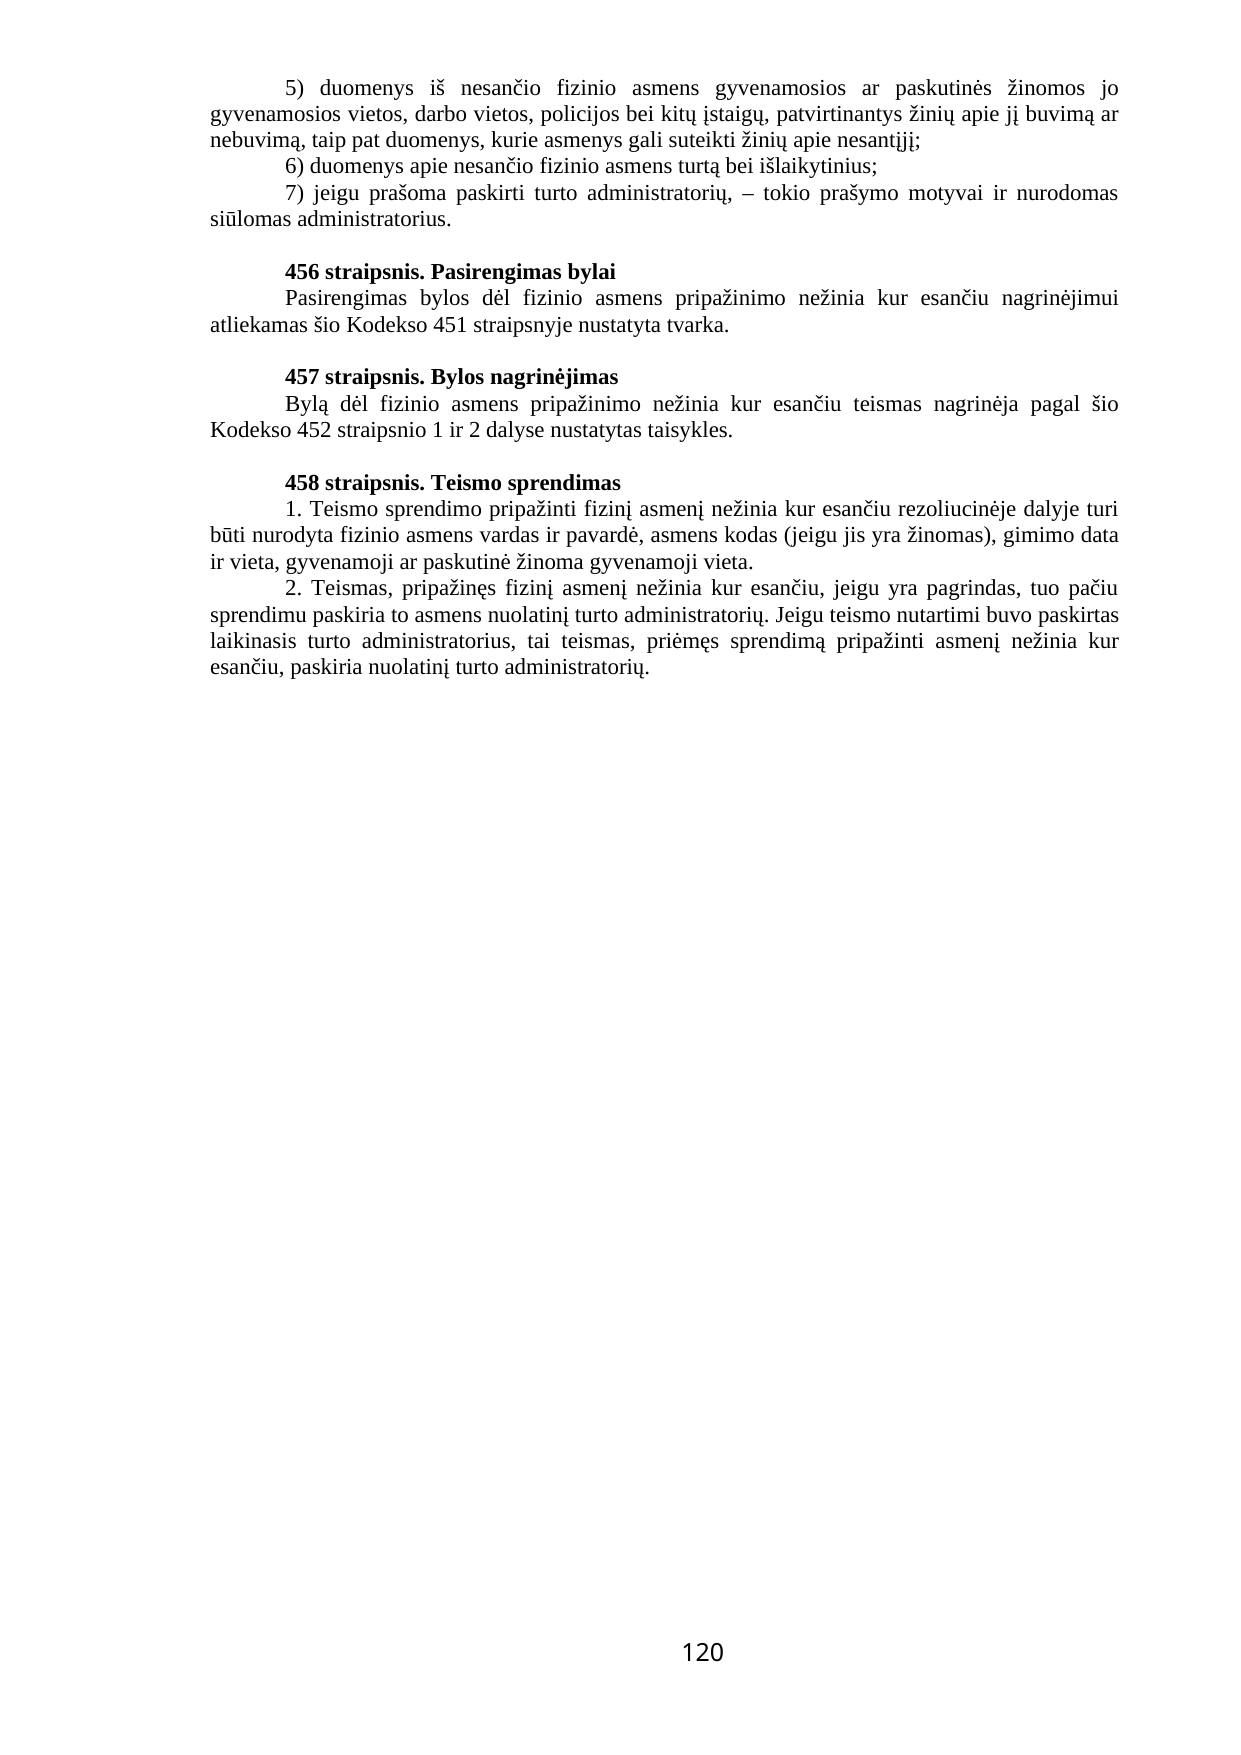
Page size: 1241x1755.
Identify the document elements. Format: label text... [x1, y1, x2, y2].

text Bylą dėl fizinio asmens pripažinimo nežinia kur esančiu teismas nagrinėja pagal šio Kodekso 452 straipsnio 1 ir 2 dalyse nustatytas taisykles. [210, 390, 1120, 442]
text 458 straipsnis. Teismo sprendimas [210, 469, 1120, 495]
text 7) jeigu prašoma paskirti turto administratorių, – tokio prašymo motyvai ir nurodomas siūlomas administratorius. [210, 179, 1120, 232]
text 2. Teismas, pripažinęs fizinį asmenį nežinia kur esančiu, jeigu yra pagrindas, tuo pačiu sprendimu paskiria to asmens nuolatinį turto administratorių. Jeigu teismo nutartimi buvo paskirtas laikinasis turto administratorius, tai teismas, priėmęs sprendimą pripažinti asmenį nežinia kur esančiu, paskiria nuolatinį turto administratorių. [210, 574, 1120, 680]
text 456 straipsnis. Pasirengimas bylai [210, 258, 1120, 284]
text 457 straipsnis. Bylos nagrinėjimas [210, 363, 1120, 390]
text 5) duomenys iš nesančio fizinio asmens gyvenamosios ar paskutinės žinomos jo gyvenamosios vietos, darbo vietos, policijos bei kitų įstaigų, patvirtinantys žinių apie jį buvimą ar nebuvimą, taip pat duomenys, kurie asmenys gali suteikti žinių apie nesantįjį; [210, 73, 1120, 153]
text 1. Teismo sprendimo pripažinti fizinį asmenį nežinia kur esančiu rezoliucinėje dalyje turi būti nurodyta fizinio asmens vardas ir pavardė, asmens kodas (jeigu jis yra žinomas), gimimo data ir vieta, gyvenamoji ar paskutinė žinoma gyvenamoji vieta. [210, 495, 1120, 574]
text Pasirengimas bylos dėl fizinio asmens pripažinimo nežinia kur esančiu nagrinėjimui atliekamas šio Kodekso 451 straipsnyje nustatyta tvarka. [210, 284, 1120, 337]
text 6) duomenys apie nesančio fizinio asmens turtą bei išlaikytinius; [210, 153, 1120, 179]
